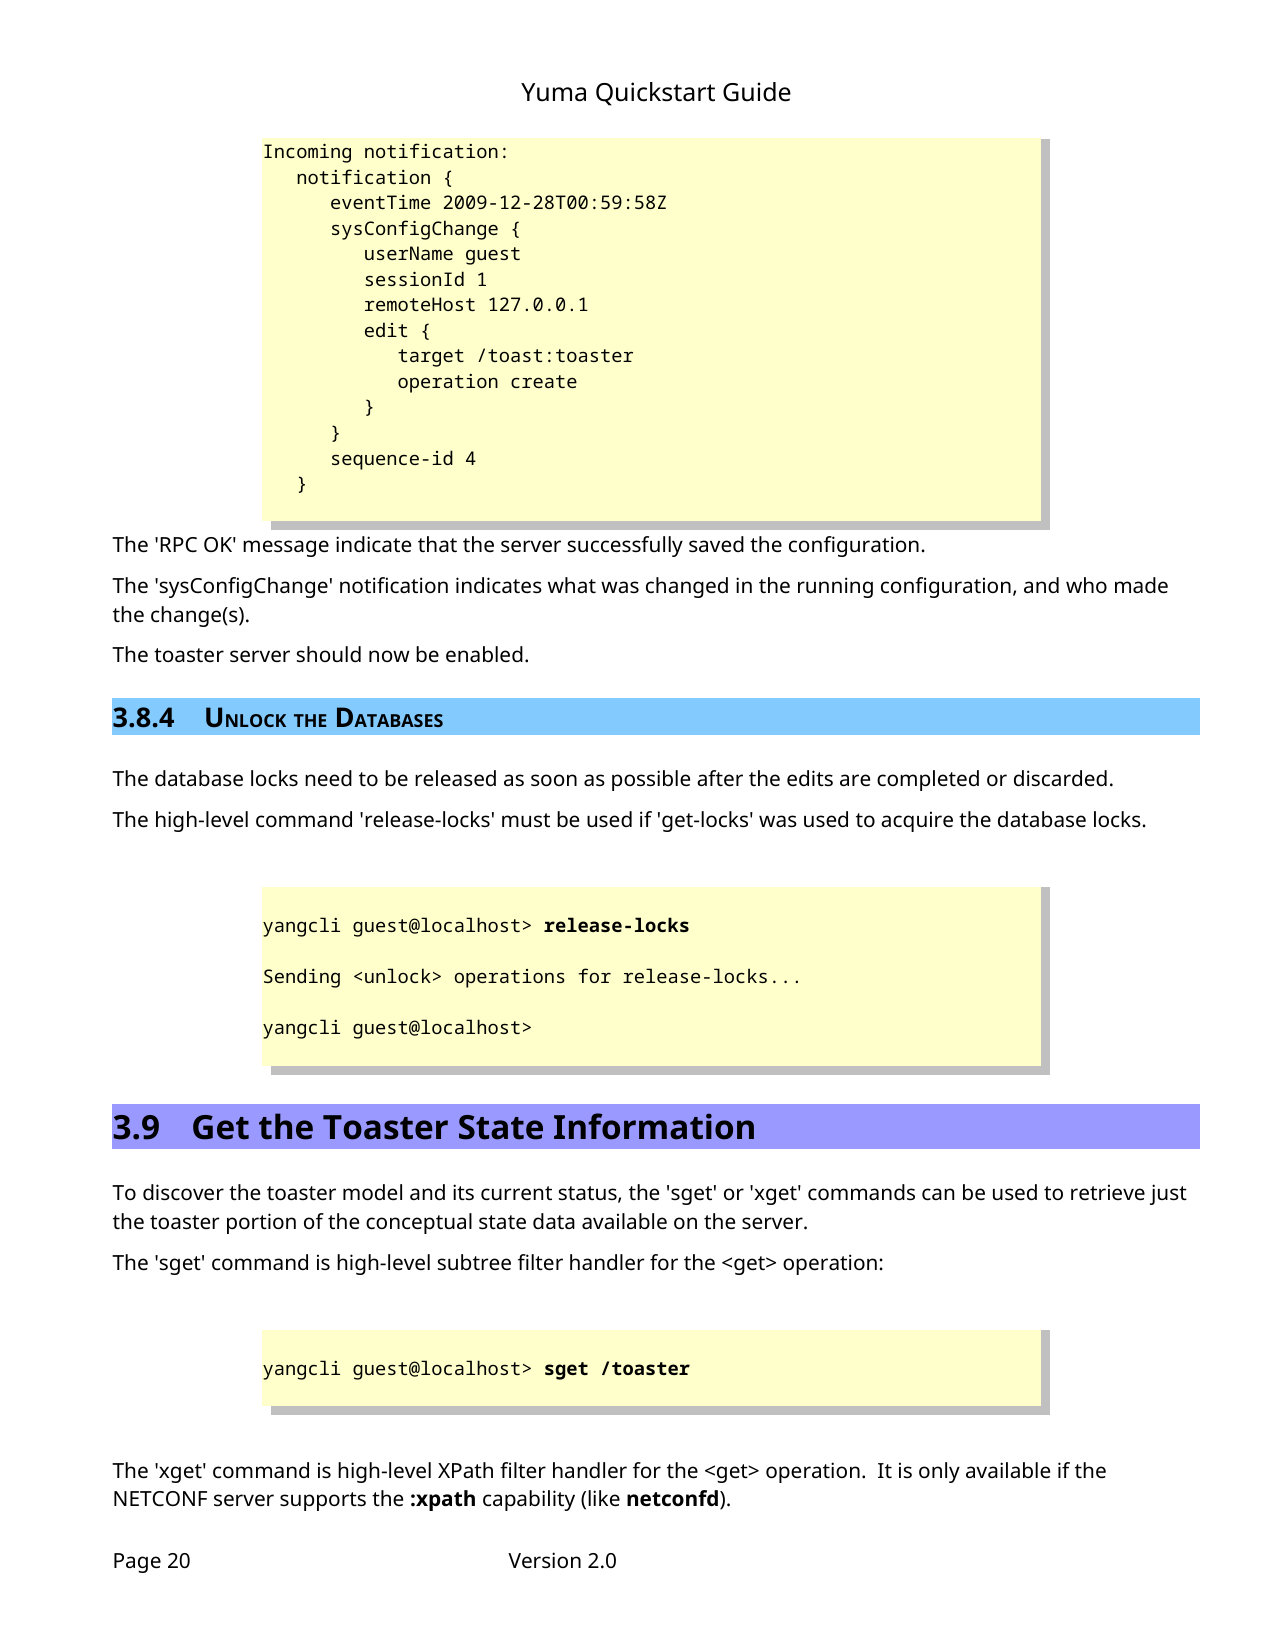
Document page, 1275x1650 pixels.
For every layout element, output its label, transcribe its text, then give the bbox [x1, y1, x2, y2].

text sequence-id 4 [262, 445, 1041, 470]
text Incoming notification: [262, 138, 1041, 164]
text yangcli guest@localhost> [262, 1015, 1041, 1040]
text edit { [262, 317, 1041, 343]
text The 'RPC OK' message indicate that the server successfully saved the configuration. [112, 530, 1200, 559]
text operation create [262, 368, 1041, 394]
subtitle Unlock the Databases [112, 698, 1200, 735]
text sysConfigChange { [262, 215, 1041, 241]
text remoteHost 127.0.0.1 [262, 292, 1041, 317]
text The toaster server should now be enabled. [112, 641, 1200, 669]
text userName guest [262, 241, 1041, 266]
text The 'sysConfigChange' notification indicates what was changed in the running configuration, and who made the change(s). [112, 571, 1200, 628]
text yangcli guest@localhost> release-locks [262, 913, 1041, 938]
text To discover the toaster model and its current status, the 'sget' or 'xget' commands can be used to retrieve just the toaster portion of the conceptual state data available on the server. [112, 1178, 1200, 1235]
text } [262, 419, 1041, 445]
text notification { [262, 164, 1041, 189]
text } [262, 394, 1041, 419]
text yangcli guest@localhost> sget /toaster [262, 1355, 1041, 1381]
text sessionId 1 [262, 266, 1041, 292]
text The high-level command 'release-locks' must be used if 'get-locks' was used to acquire the database locks. [112, 805, 1200, 834]
subtitle Get the Toaster State Information [112, 1104, 1200, 1149]
text The database locks need to be released as soon as possible after the edits are completed or discarded. [112, 764, 1200, 793]
text eventTime 2009-12-28T00:59:58Z [262, 189, 1041, 215]
text Sending <unlock> operations for release-locks... [262, 964, 1041, 989]
text The 'xget' command is high-level XPath filter handler for the <get> operation. It is only available if the NETCONF server supports the :xpath capability (like netconfd). [112, 1456, 1200, 1513]
text The 'sget' command is high-level subtree filter handler for the <get> operation: [112, 1248, 1200, 1276]
text target /toast:toaster [262, 343, 1041, 368]
text } [262, 470, 1041, 496]
